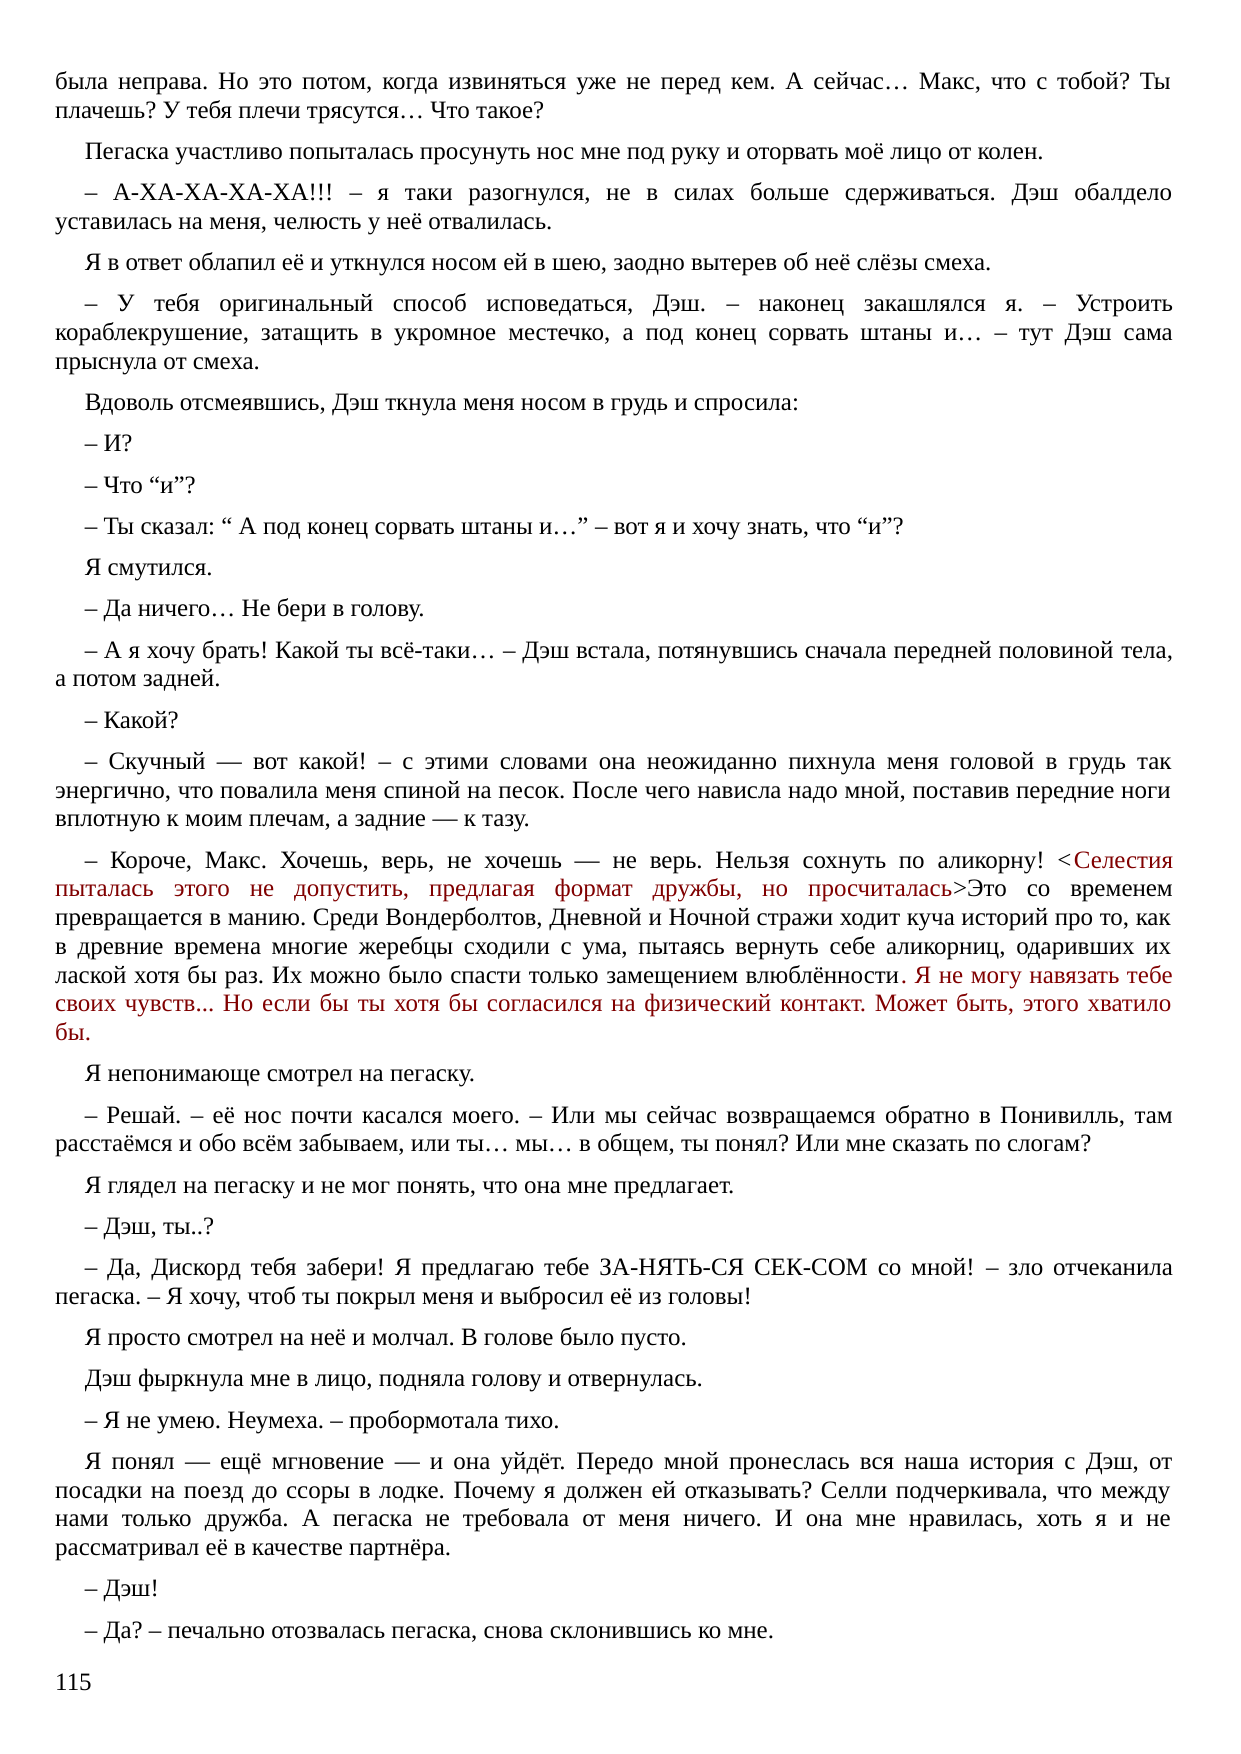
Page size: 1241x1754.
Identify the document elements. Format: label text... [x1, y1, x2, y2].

text – Какой? [55, 705, 1173, 733]
text Я смутился. [55, 552, 1173, 581]
text – Скучный — вот какой! – с этими словами она неожиданно пихнула меня головой в грудь так энергично, что повалила меня спиной на песок. После чего нависла надо мной, поставив передние ноги вплотную к моим плечам, а задние — к тазу. [55, 746, 1173, 832]
text – Я не умею. Неумеха. – пробормотала тихо. [55, 1405, 1173, 1433]
text – Дэш! [55, 1573, 1173, 1602]
text Я глядел на пегаску и не мог понять, что она мне предлагает. [55, 1170, 1173, 1198]
text Я просто смотрел на неё и молчал. В голове было пусто. [55, 1322, 1173, 1351]
text – Решай. – её нос почти касался моего. – Или мы сейчас возвращаемся обратно в Понивилль, там расстаёмся и обо всём забываем, или ты… мы… в общем, ты понял? Или мне сказать по слогам? [55, 1100, 1173, 1157]
text – Дэш, ты..? [55, 1211, 1173, 1240]
text – Что “и”? [55, 470, 1173, 498]
text Пегаска участливо попыталась просунуть нос мне под руку и оторвать моё лицо от колен. [55, 136, 1173, 165]
text – А я хочу брать! Какой ты всё-таки… – Дэш встала, потянувшись сначала передней половиной тела, а потом задней. [55, 635, 1173, 692]
text – Ты сказал: “ А под конец сорвать штаны и…” – вот я и хочу знать, что “и”? [55, 511, 1173, 540]
text – И? [55, 428, 1173, 457]
text была неправа. Но это потом, когда извиняться уже не перед кем. А сейчас… Макс, что с тобой? Ты плачешь? У тебя плечи трясутся… Что такое? [55, 66, 1173, 123]
text Я в ответ облапил её и уткнулся носом ей в шею, заодно вытерев об неё слёзы смеха. [55, 247, 1173, 276]
text – У тебя оригинальный способ исповедаться, Дэш. – наконец закашлялся я. – Устроить кораблекрушение, затащить в укромное местечко, а под конец сорвать штаны и… – тут Дэш сама прыснула от смеха. [55, 288, 1173, 375]
text – Да? – печально отозвалась пегаска, снова склонившись ко мне. [55, 1615, 1173, 1643]
text Вдоволь отсмеявшись, Дэш ткнула меня носом в грудь и спросила: [55, 387, 1173, 416]
text Я понял — ещё мгновение — и она уйдёт. Передо мной пронеслась вся наша история с Дэш, от посадки на поезд до ссоры в лодке. Почему я должен ей отказывать? Селли подчеркивала, что между нами только дружба. А пегаска не требовала от меня ничего. И она мне нравилась, хоть я и не рассматривал её в качестве партнёра. [55, 1446, 1173, 1561]
text – А-ХА-ХА-ХА-ХА!!! – я таки разогнулся, не в силах больше сдерживаться. Дэш обалдело уставилась на меня, челюсть у неё отвалилась. [55, 177, 1173, 235]
text – Короче, Макс. Хочешь, верь, не хочешь — не верь. Нельзя сохнуть по аликорну! <Селестия пыталась этого не допустить, предлагая формат дружбы, но просчиталась>Это со временем превращается в манию. Среди Вондерболтов, Дневной и Ночной стражи ходит куча историй про то, как в древние времена многие жеребцы сходили с ума, пытаясь вернуть себе аликорниц, одаривших их лаской хотя бы раз. Их можно было спасти только замещением влюблённости. Я не могу навязать тебе своих чувств... Но если бы ты хотя бы согласился на физический контакт. Может быть, этого хватило бы. [55, 845, 1173, 1046]
text – Да, Дискорд тебя забери! Я предлагаю тебе ЗА-НЯТЬ-СЯ СЕК-СОМ со мной! – зло отчеканила пегаска. – Я хочу, чтоб ты покрыл меня и выбросил её из головы! [55, 1252, 1173, 1310]
text Я непонимающе смотрел на пегаску. [55, 1058, 1173, 1087]
text – Да ничего… Не бери в голову. [55, 593, 1173, 622]
text Дэш фыркнула мне в лицо, подняла голову и отвернулась. [55, 1363, 1173, 1392]
